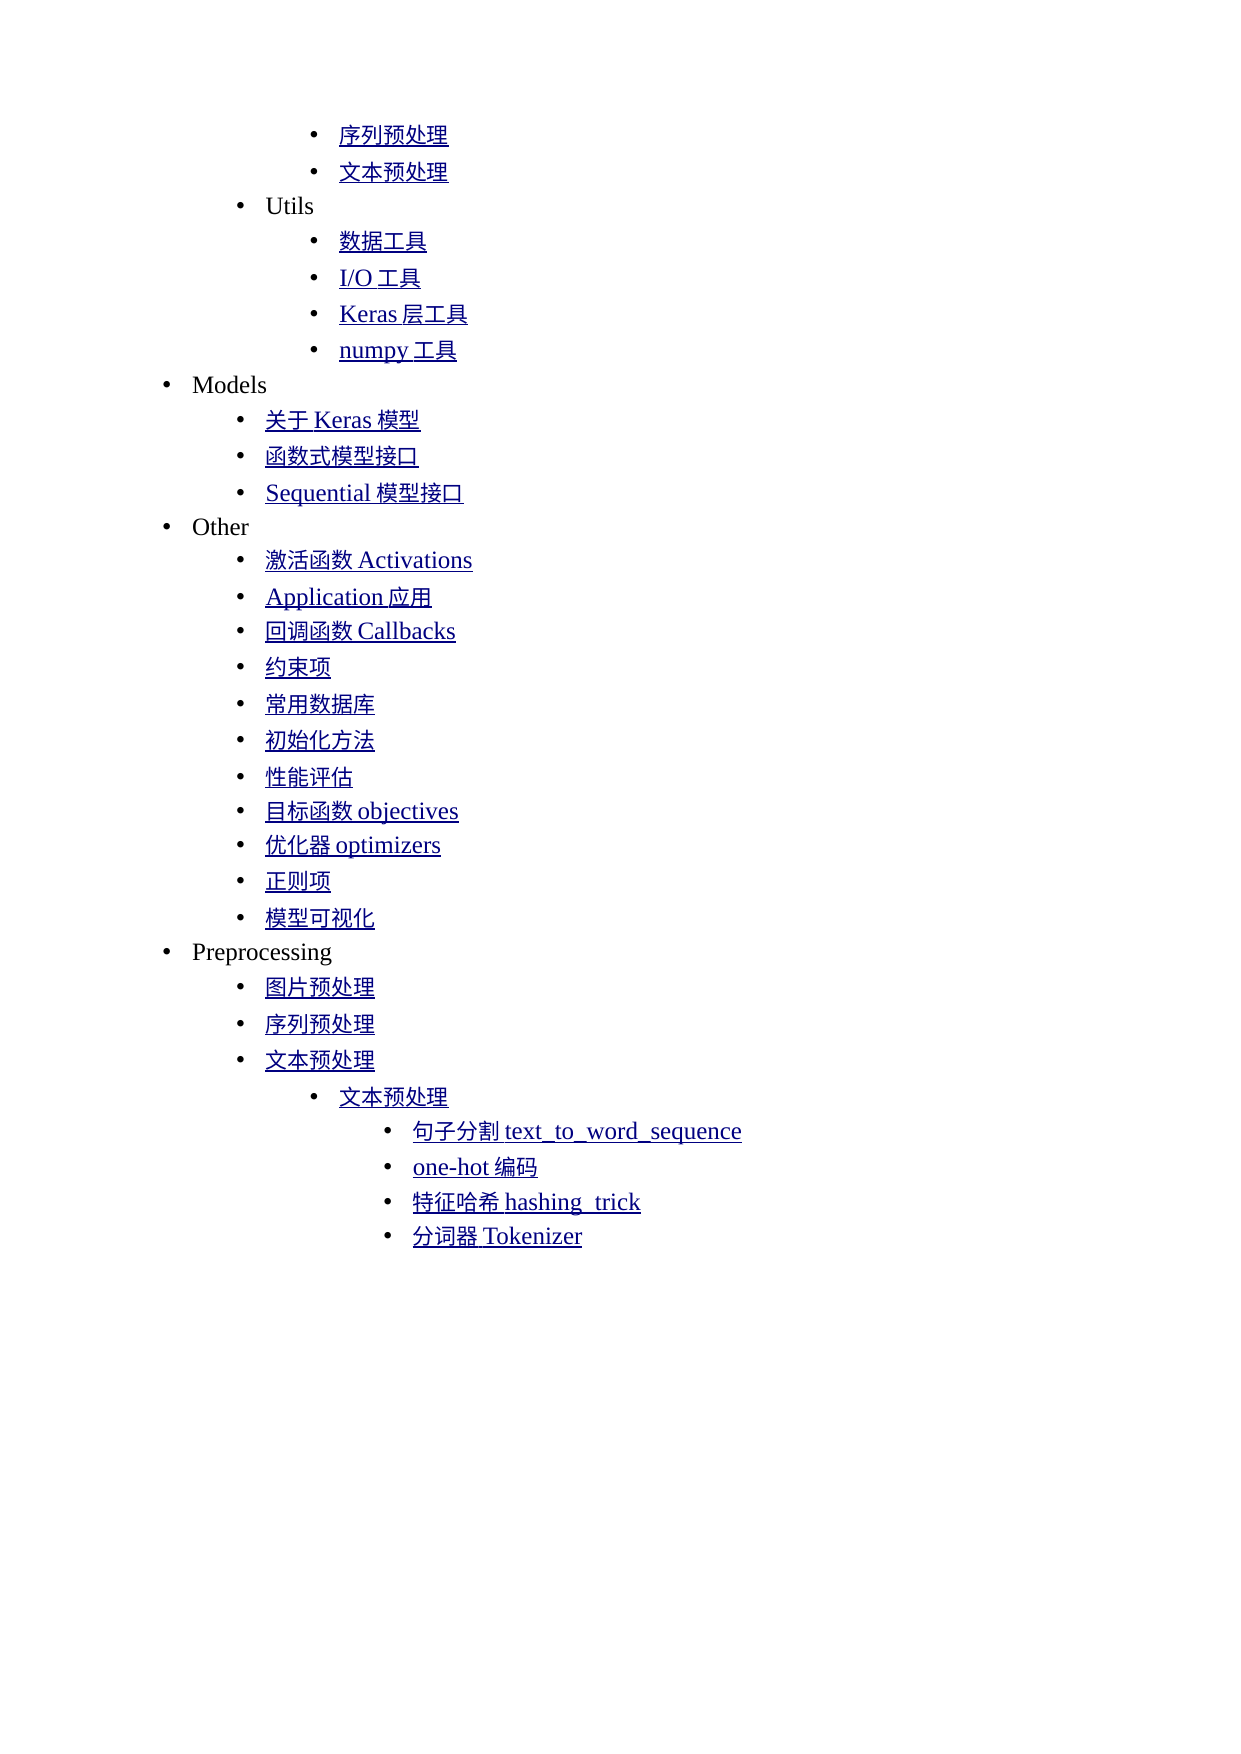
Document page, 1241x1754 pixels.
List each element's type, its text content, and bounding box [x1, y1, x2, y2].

list 模型可视化 [236, 901, 1122, 932]
list 关于Keras模型 [236, 403, 1122, 435]
list 文本预处理 [309, 154, 1122, 186]
list 优化器optimizers [236, 830, 1122, 860]
list 函数式模型接口 [236, 439, 1122, 471]
list 回调函数Callbacks [236, 616, 1122, 646]
list 文本预处理 [236, 1043, 1122, 1075]
list Utils [236, 191, 1122, 220]
list 分词器Tokenizer [383, 1221, 1122, 1251]
list Keras层工具 [309, 297, 1122, 329]
list Other [162, 512, 1122, 541]
list 句子分割text_to_word_sequence [383, 1116, 1122, 1146]
list 激活函数Activations [236, 545, 1122, 575]
list 目标函数objectives [236, 796, 1122, 826]
list 性能评估 [236, 759, 1122, 791]
list numpy工具 [309, 333, 1122, 365]
list 文本预处理 [309, 1079, 1122, 1111]
list Application应用 [236, 579, 1122, 611]
list 正则项 [236, 864, 1122, 896]
list 序列预处理 [236, 1007, 1122, 1038]
list 数据工具 [309, 224, 1122, 256]
list 图片预处理 [236, 970, 1122, 1002]
list Models [162, 370, 1122, 399]
list 序列预处理 [309, 118, 1122, 150]
list 约束项 [236, 650, 1122, 682]
list 特征哈希hashing_trick [383, 1187, 1122, 1216]
list I/O工具 [309, 261, 1122, 292]
list one-hot编码 [383, 1150, 1122, 1182]
list Sequential模型接口 [236, 476, 1122, 508]
list Preprocessing [162, 937, 1122, 966]
list 初始化方法 [236, 723, 1122, 755]
list 常用数据库 [236, 687, 1122, 718]
